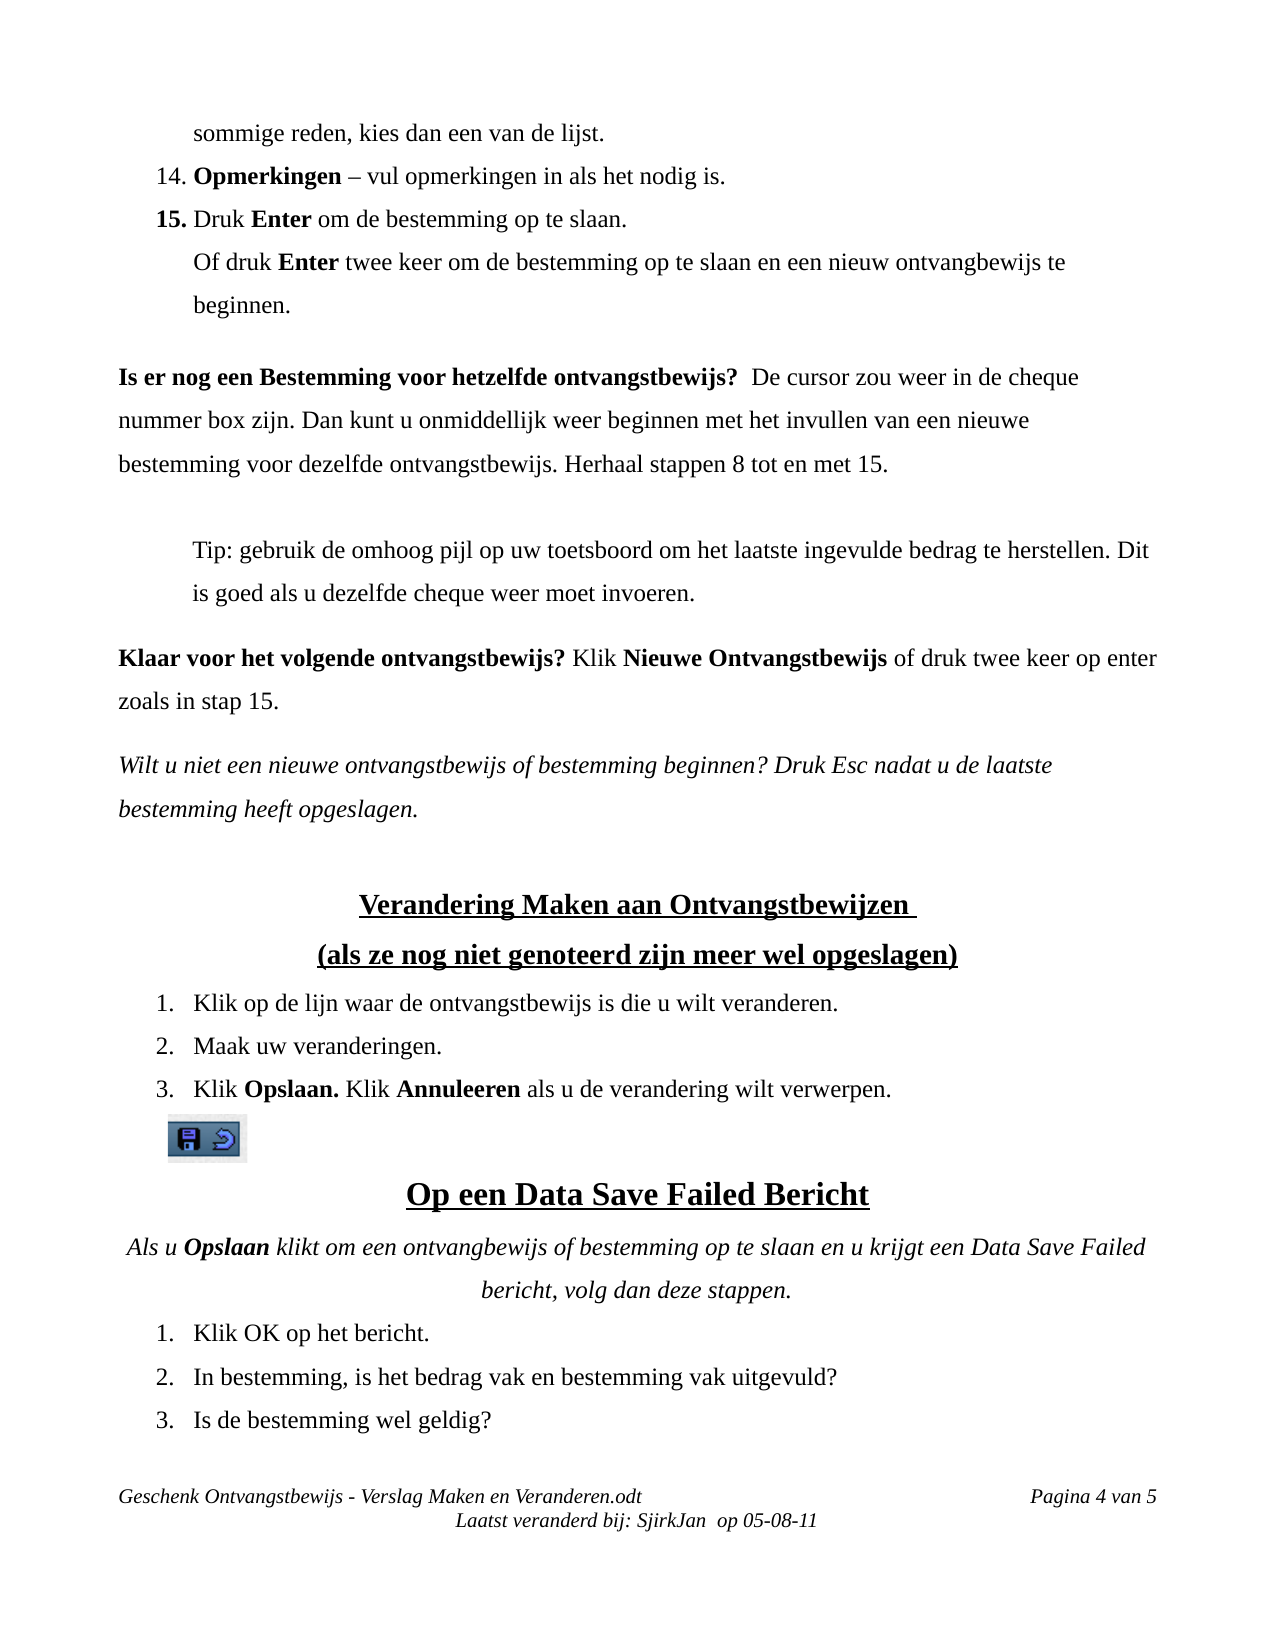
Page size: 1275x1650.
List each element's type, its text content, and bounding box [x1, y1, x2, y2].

text Klaar voor het volgende ontvangstbewijs? Klik Nieuwe Ontvangstbewijs of druk twee keer op enter zoals in stap 15. [118, 643, 1157, 715]
list Is de bestemming wel geldig? [156, 1405, 1157, 1433]
list In bestemming, is het bedrag vak en bestemming vak uitgevuld? [156, 1362, 1157, 1390]
picture [167, 1114, 248, 1163]
list Druk Enter om de bestemming op te slaan. [156, 204, 1157, 233]
list Maak uw veranderingen. [156, 1031, 1157, 1060]
list Klik Opslaan. Klik Annuleeren als u de verandering wilt verwerpen. [156, 1074, 1157, 1103]
text Op een Data Save Failed Bericht [118, 1175, 1157, 1213]
text Wilt u niet een nieuwe ontvangstbewijs of bestemming beginnen? Druk Esc nadat u de laatste bestemming heeft opgeslagen. [118, 751, 1157, 822]
list Of druk Enter twee keer om de bestemming op te slaan en een nieuw ontvangbewijs te beginnen. [156, 247, 1157, 319]
text Is er nog een Bestemming voor hetzelfde ontvangstbewijs? De cursor zou weer in de cheque nummer box zijn. Dan kunt u onmiddellijk weer beginnen met het invullen van een nieuwe bestemming voor dezelfde ontvangstbewijs. Herhaal stappen 8 tot en met 15. [118, 362, 1157, 477]
text Verandering Maken aan Ontvangstbewijzen [118, 887, 1157, 921]
list Klik OK op het bericht. [156, 1318, 1157, 1347]
text Tip: gebruik de omhoog pijl op uw toetsboord om het laatste ingevulde bedrag te herstellen. Dit is goed als u dezelfde cheque weer moet invoeren. [118, 535, 1157, 607]
list Opmerkingen – vul opmerkingen in als het nodig is. [156, 161, 1157, 190]
text Als u Opslaan klikt om een ontvangbewijs of bestemming op te slaan en u krijgt een Data Save Failed bericht, volg dan deze stappen. [118, 1232, 1157, 1304]
list sommige reden, kies dan een van de lijst. [156, 118, 1157, 147]
text (als ze nog niet genoteerd zijn meer wel opgeslagen) [118, 937, 1157, 971]
list Klik op de lijn waar de ontvangstbewijs is die u wilt veranderen. [156, 988, 1157, 1017]
